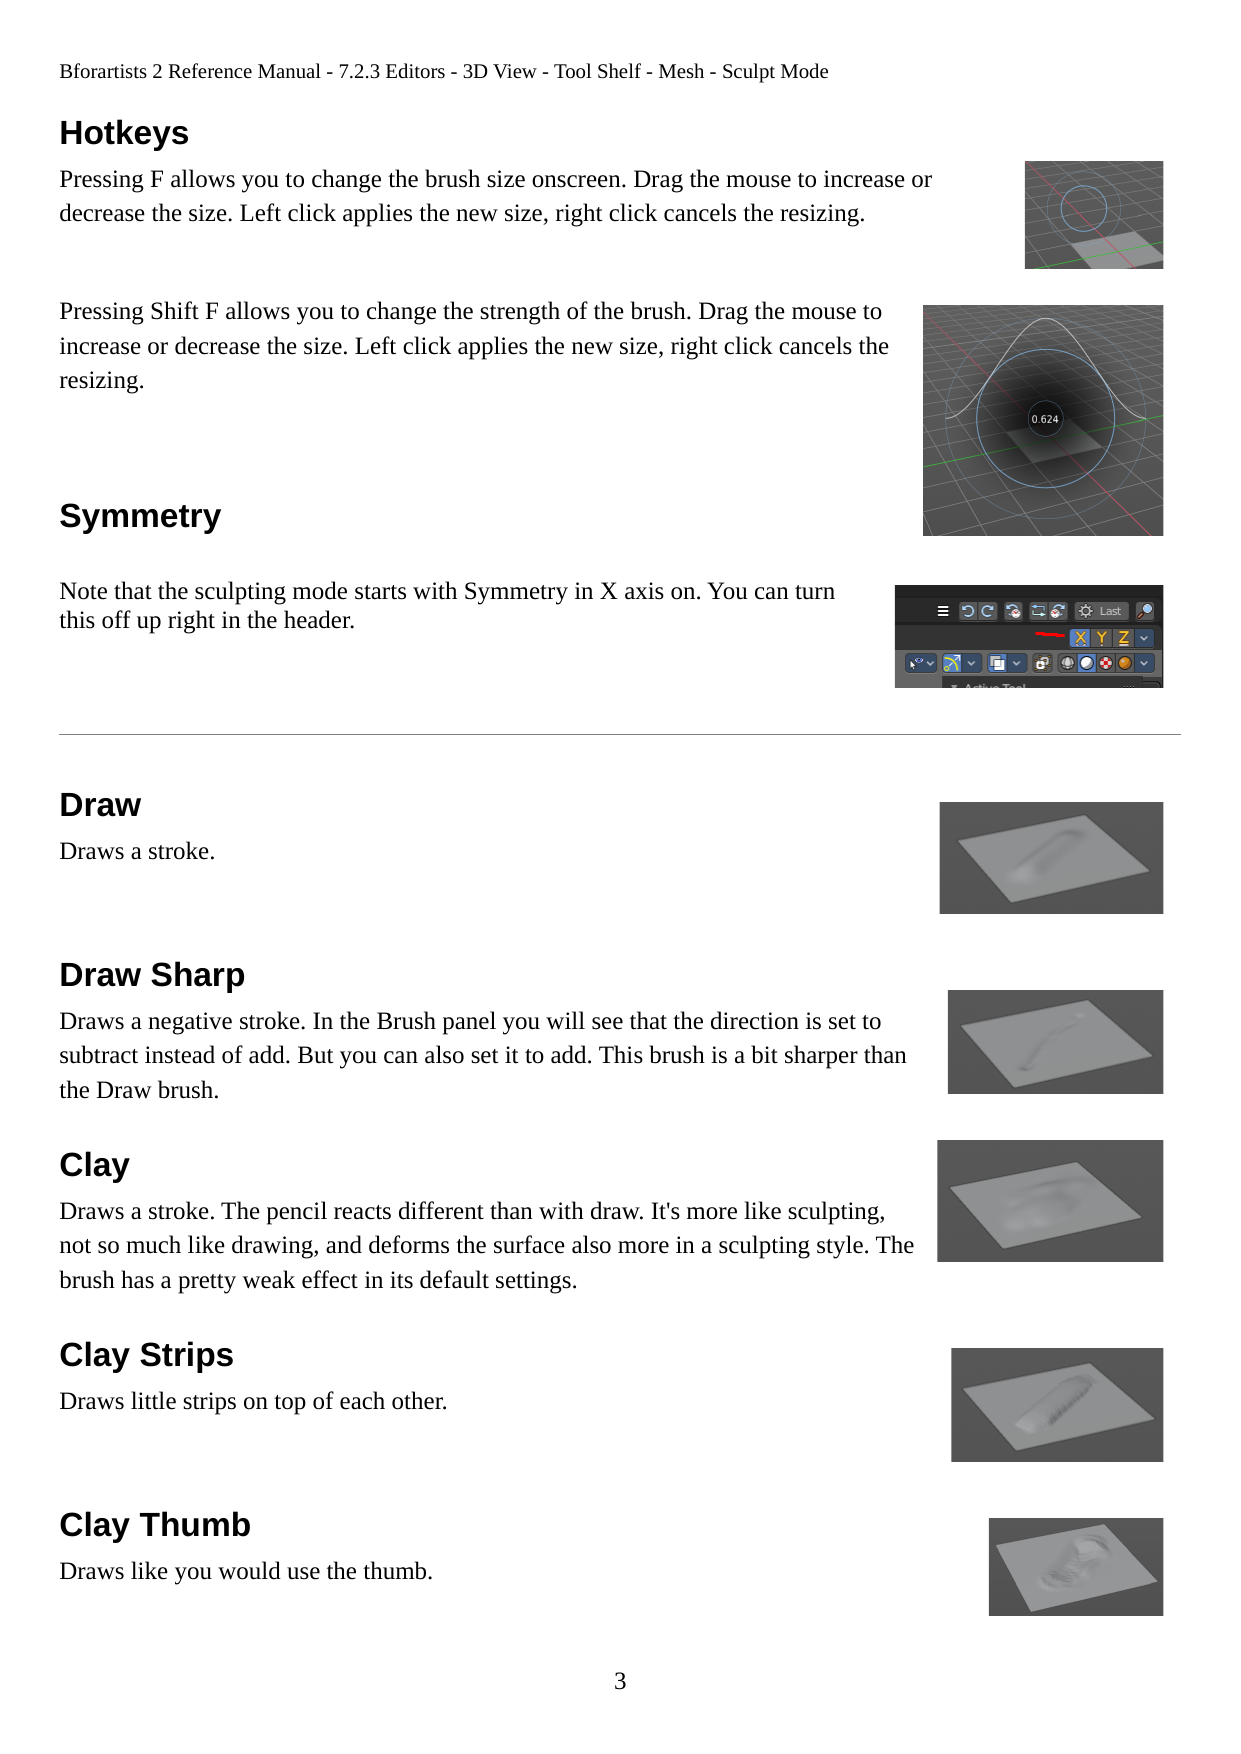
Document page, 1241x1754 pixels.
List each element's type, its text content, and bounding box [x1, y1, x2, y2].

text Pressing F allows you to change the brush size onscreen. Drag the mouse to increase or decrease the size. Left click applies the new size, right click cancels the resizing. [59, 164, 1024, 227]
subtitle [1164, 496, 1181, 535]
subtitle [1164, 1145, 1181, 1183]
subtitle Hotkeys [59, 113, 1181, 151]
picture [937, 1140, 1164, 1262]
subtitle Draw [59, 785, 1181, 823]
subtitle Clay Strips [59, 1335, 1181, 1373]
picture [988, 1518, 1164, 1616]
text Draws like you would use the thumb. [59, 1556, 988, 1585]
subtitle Draw Sharp [59, 955, 1181, 993]
text Draws a negative stroke. In the Brush panel you will see that the direction is set to subtract instead of add. But you can also set it to add. This brush is a bit sharper than the Draw brush. [59, 1006, 1181, 1104]
text Draws a stroke. The pencil reacts different than with draw. It's more like sculpting, not so much like drawing, and deforms the surface also more in a sculpting style. The brush has a pretty weak effect in its default settings. [59, 1196, 1181, 1294]
text Pressing Shift F allows you to change the strength of the brush. Drag the mouse to increase or decrease the size. Left click applies the new size, right click cancels the resizing. [59, 296, 1181, 394]
text Draws little strips on top of each other. [59, 1386, 951, 1415]
picture [894, 585, 1164, 688]
subtitle Clay Thumb [59, 1505, 1181, 1544]
picture [923, 305, 1164, 536]
text Draws a stroke. [59, 836, 939, 865]
text Note that the sculpting mode starts with Symmetry in X axis on. You can turn this off up right in the header. [59, 576, 1181, 633]
text [1164, 836, 1181, 865]
subtitle Clay [59, 1145, 937, 1183]
picture [939, 802, 1164, 914]
picture [1024, 161, 1164, 269]
picture [951, 1348, 1164, 1462]
picture [947, 990, 1164, 1094]
subtitle Symmetry [59, 496, 923, 535]
